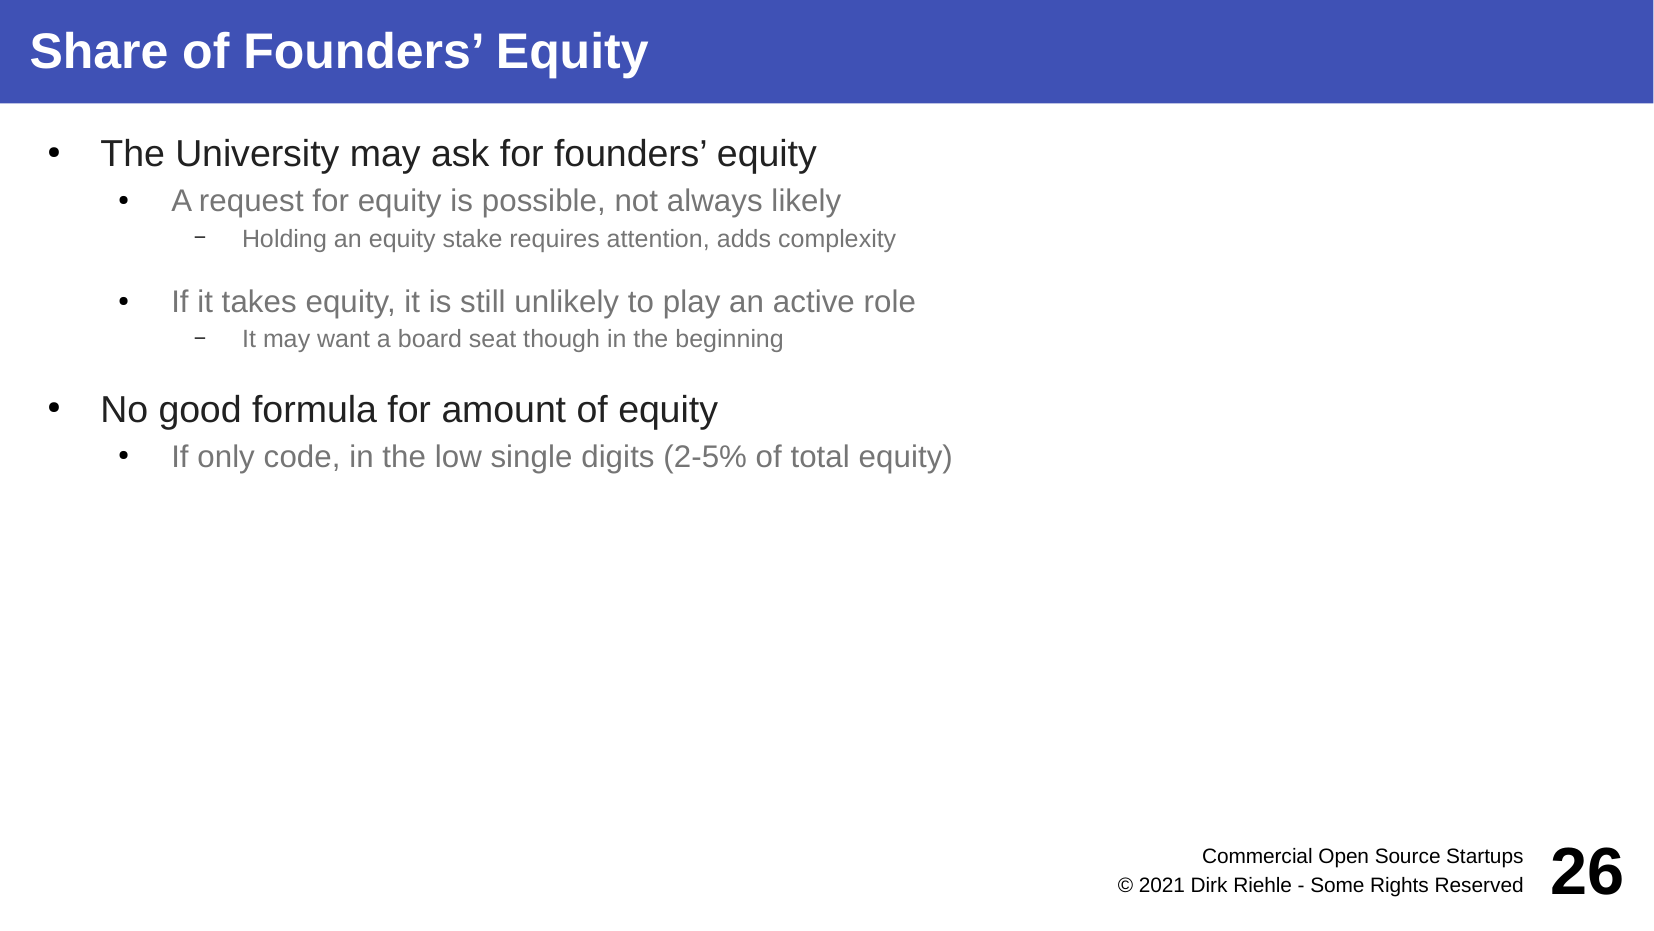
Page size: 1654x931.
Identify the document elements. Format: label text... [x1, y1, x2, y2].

title Share of Founders’ Equity [0, 0, 1654, 104]
list The University may ask for founders’ equity A request for equity is possible, not always likely Holding an equity stake requires attention, adds complexity If it takes equity, it is still unlikely to play an active role It may want a board seat though in the beginning No good formula for amount of equity If only code, in the low single digits (2-5% of total equity) [29, 132, 1625, 813]
